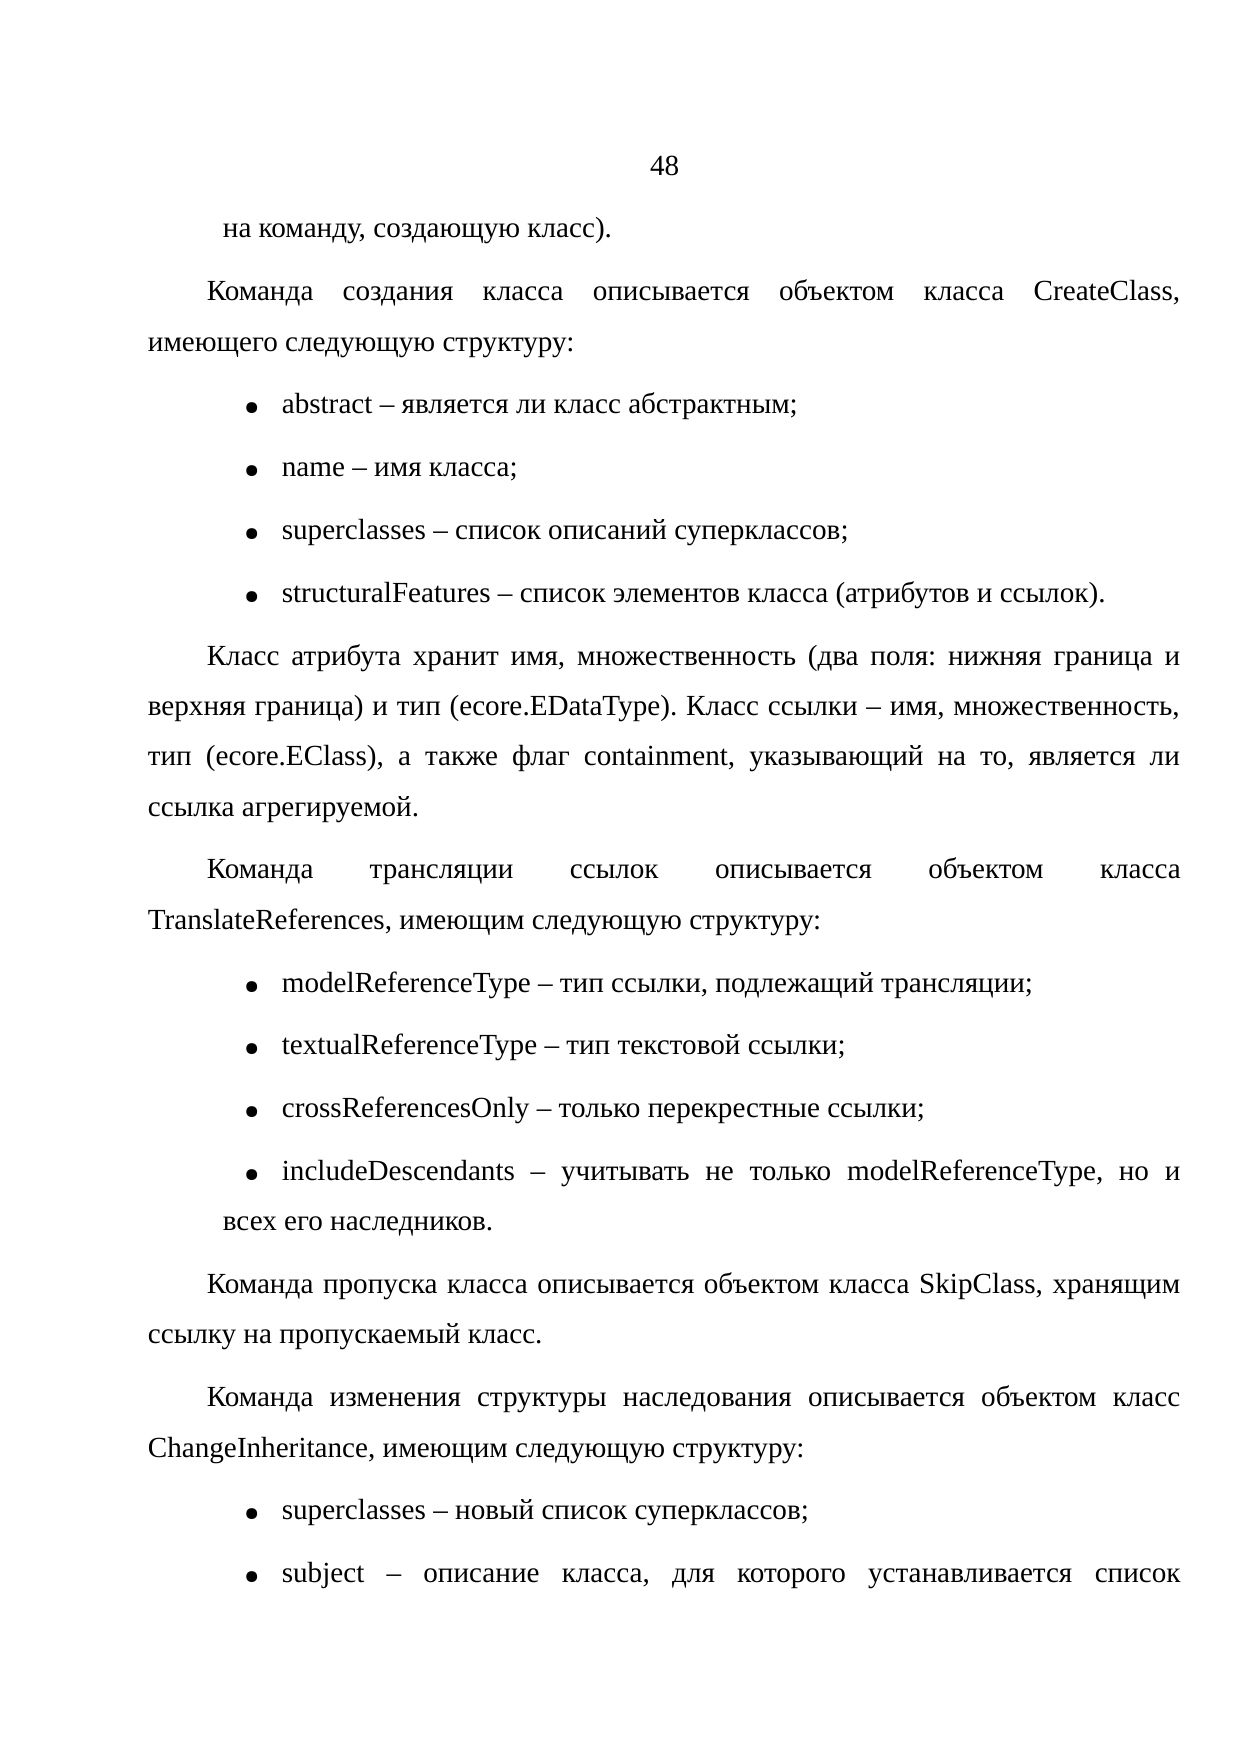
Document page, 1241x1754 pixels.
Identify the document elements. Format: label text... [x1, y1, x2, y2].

list structuralFeatures – список элементов класса (атрибутов и ссылок). [185, 575, 1181, 608]
list subject – описание класса, для которого устанавливается список [185, 1555, 1181, 1589]
list modelReferenceType – тип ссылки, подлежащий трансляции; [185, 965, 1181, 998]
text Команда трансляции ссылок описывается объектом класса TranslateReferences, имеющим следующую структуру: [148, 852, 1181, 935]
list includeDescendants – учитывать не только modelReferenceType, но и всех его наследников. [185, 1153, 1181, 1237]
text Команда изменения структуры наследования описывается объектом класс ChangeInheritance, имеющим следующую структуру: [148, 1379, 1181, 1463]
text Команда создания класса описывается объектом класса CreateClass, имеющего следующую структуру: [148, 273, 1181, 357]
list superclasses – список описаний суперклассов; [185, 512, 1181, 546]
list на команду, создающую класс). [185, 211, 1181, 244]
list name – имя класса; [185, 449, 1181, 483]
text Команда пропуска класса описывается объектом класса SkipClass, хранящим ссылку на пропускаемый класс. [148, 1266, 1181, 1350]
list textualReferenceType – тип текстовой ссылки; [185, 1027, 1181, 1061]
text Класс атрибута хранит имя, множественность (два поля: нижняя граница и верхняя граница) и тип (ecore.EDataType). Класс ссылки – имя, множественность, тип (ecore.EClass), а также флаг containment, указывающий на то, является ли ссылка агрегируемой. [148, 638, 1181, 822]
list crossReferencesOnly – только перекрестные ссылки; [185, 1090, 1181, 1124]
list abstract – является ли класс абстрактным; [185, 387, 1181, 420]
list superclasses – новый список суперклассов; [185, 1492, 1181, 1526]
